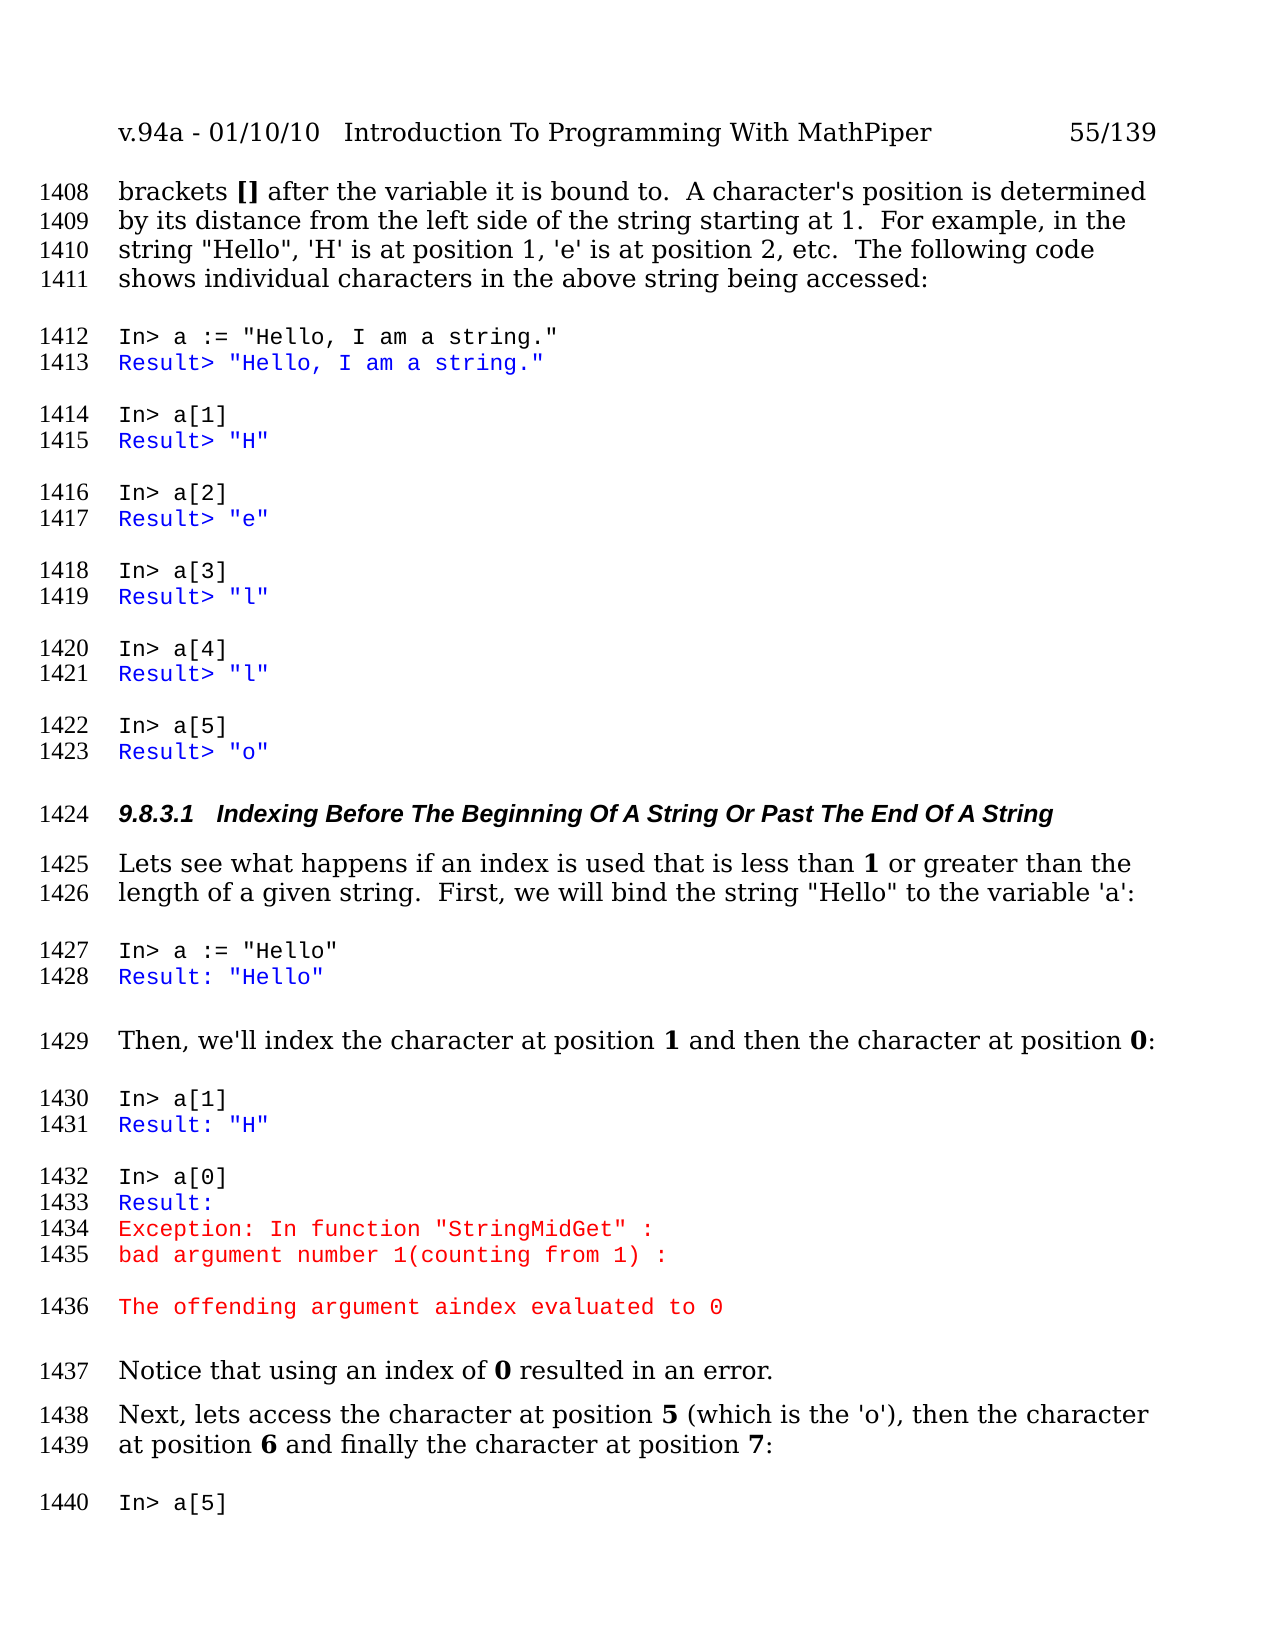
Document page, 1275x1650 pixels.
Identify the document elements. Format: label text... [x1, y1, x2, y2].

text Result> "o" [118, 741, 1157, 767]
text Notice that using an index of 0 resulted in an error. [118, 1356, 1157, 1385]
text Result: "Hello" [118, 966, 1157, 991]
text Lets see what happens if an index is used that is less than 1 or greater than the length of a given string. First, we will bind the string "Hello" to the variable 'a': [118, 849, 1157, 908]
text In> a[2] [118, 481, 1157, 507]
subtitle Indexing Before The Beginning Of A String Or Past The End Of A String [118, 799, 1157, 828]
text In> a[3] [118, 559, 1157, 585]
text In> a[0] [118, 1166, 1157, 1191]
text Result> "e" [118, 507, 1157, 533]
text Result: "H" [118, 1114, 1157, 1139]
text Result> "l" [118, 663, 1157, 689]
text Result: [118, 1191, 1157, 1217]
text brackets [] after the variable it is bound to. A character's position is determined by its distance from the left side of the string starting at 1. For example, in the string "Hello", 'H' is at position 1, 'e' is at position 2, etc. The following code shows individual characters in the above string being accessed: [118, 177, 1157, 294]
text Result> "Hello, I am a string." [118, 352, 1157, 377]
text In> a[5] [118, 715, 1157, 741]
text In> a := "Hello" [118, 939, 1157, 966]
text In> a := "Hello, I am a string." [118, 326, 1157, 352]
text Exception: In function "StringMidGet" : [118, 1217, 1157, 1243]
text Result> "l" [118, 585, 1157, 611]
text Then, we'll index the character at position 1 and then the character at position 0: [118, 1026, 1157, 1056]
text In> a[1] [118, 1088, 1157, 1114]
text In> a[1] [118, 403, 1157, 429]
text Next, lets access the character at position 5 (which is the 'o'), then the character at position 6 and finally the character at position 7: [118, 1400, 1157, 1459]
text The offending argument aindex evaluated to 0 [118, 1295, 1157, 1321]
text Result> "H" [118, 429, 1157, 455]
text In> a[4] [118, 637, 1157, 663]
text bad argument number 1(counting from 1) : [118, 1243, 1157, 1269]
text In> a[5] [118, 1491, 1157, 1517]
